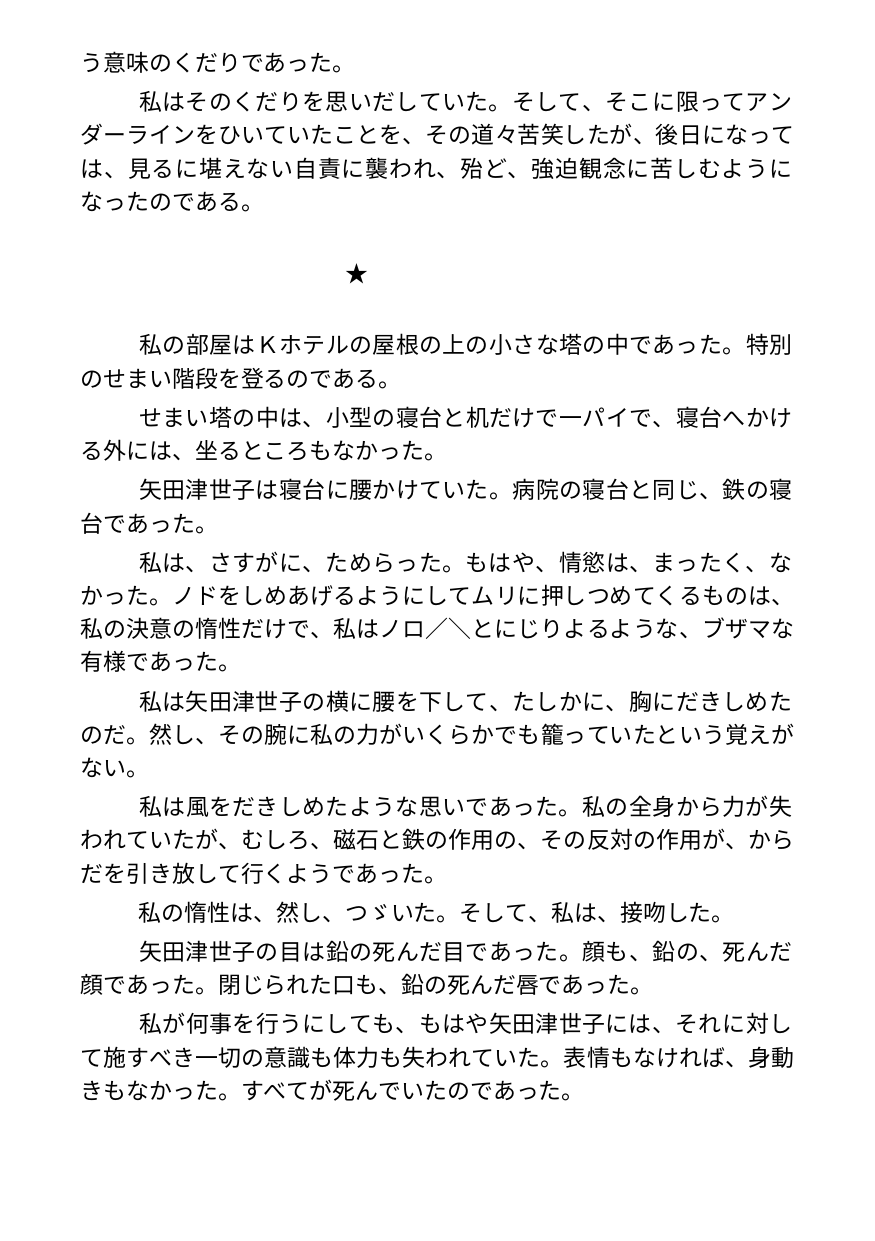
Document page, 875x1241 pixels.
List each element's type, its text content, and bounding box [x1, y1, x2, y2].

text 私はそのくだりを思いだしていた。そして、そこに限ってアンダーラインをひいていたことを、その道々苦笑したが、後日になっては、見るに堪えない自責に襲われ、殆ど、強迫観念に苦しむようになったのである。 [80, 84, 794, 217]
text 私が何事を行うにしても、もはや矢田津世子には、それに対して施すべき一切の意識も体力も失われていた。表情もなければ、身動きもなかった。すべてが死んでいたのであった。 [80, 1006, 794, 1106]
text う意味のくだりであった。 [80, 45, 794, 78]
text ★ [80, 256, 794, 289]
text 私は風をだきしめたような思いであった。私の全身から力が失われていたが、むしろ、磁石と鉄の作用の、その反対の作用が、からだを引き放して行くようであった。 [80, 789, 794, 889]
text 私は矢田津世子の横に腰を下して、たしかに、胸にだきしめたのだ。然し、その腕に私の力がいくらかでも籠っていたという覚えがない。 [80, 683, 794, 783]
text せまい塔の中は、小型の寝台と机だけで一パイで、寝台へかける外には、坐るところもなかった。 [80, 400, 794, 466]
text 私は、さすがに、ためらった。もはや、情慾は、まったく、なかった。ノドをしめあげるようにしてムリに押しつめてくるものは、私の決意の惰性だけで、私はノロ／＼とにじりよるような、ブザマな有様であった。 [80, 544, 794, 677]
text 私の惰性は、然し、つゞいた。そして、私は、接吻した。 [80, 895, 794, 928]
text 私の部屋はＫホテルの屋根の上の小さな塔の中であった。特別のせまい階段を登るのである。 [80, 327, 794, 394]
text 矢田津世子の目は鉛の死んだ目であった。顔も、鉛の、死んだ顔であった。閉じられた口も、鉛の死んだ唇であった。 [80, 934, 794, 1000]
text 矢田津世子は寝台に腰かけていた。病院の寝台と同じ、鉄の寝台であった。 [80, 472, 794, 539]
